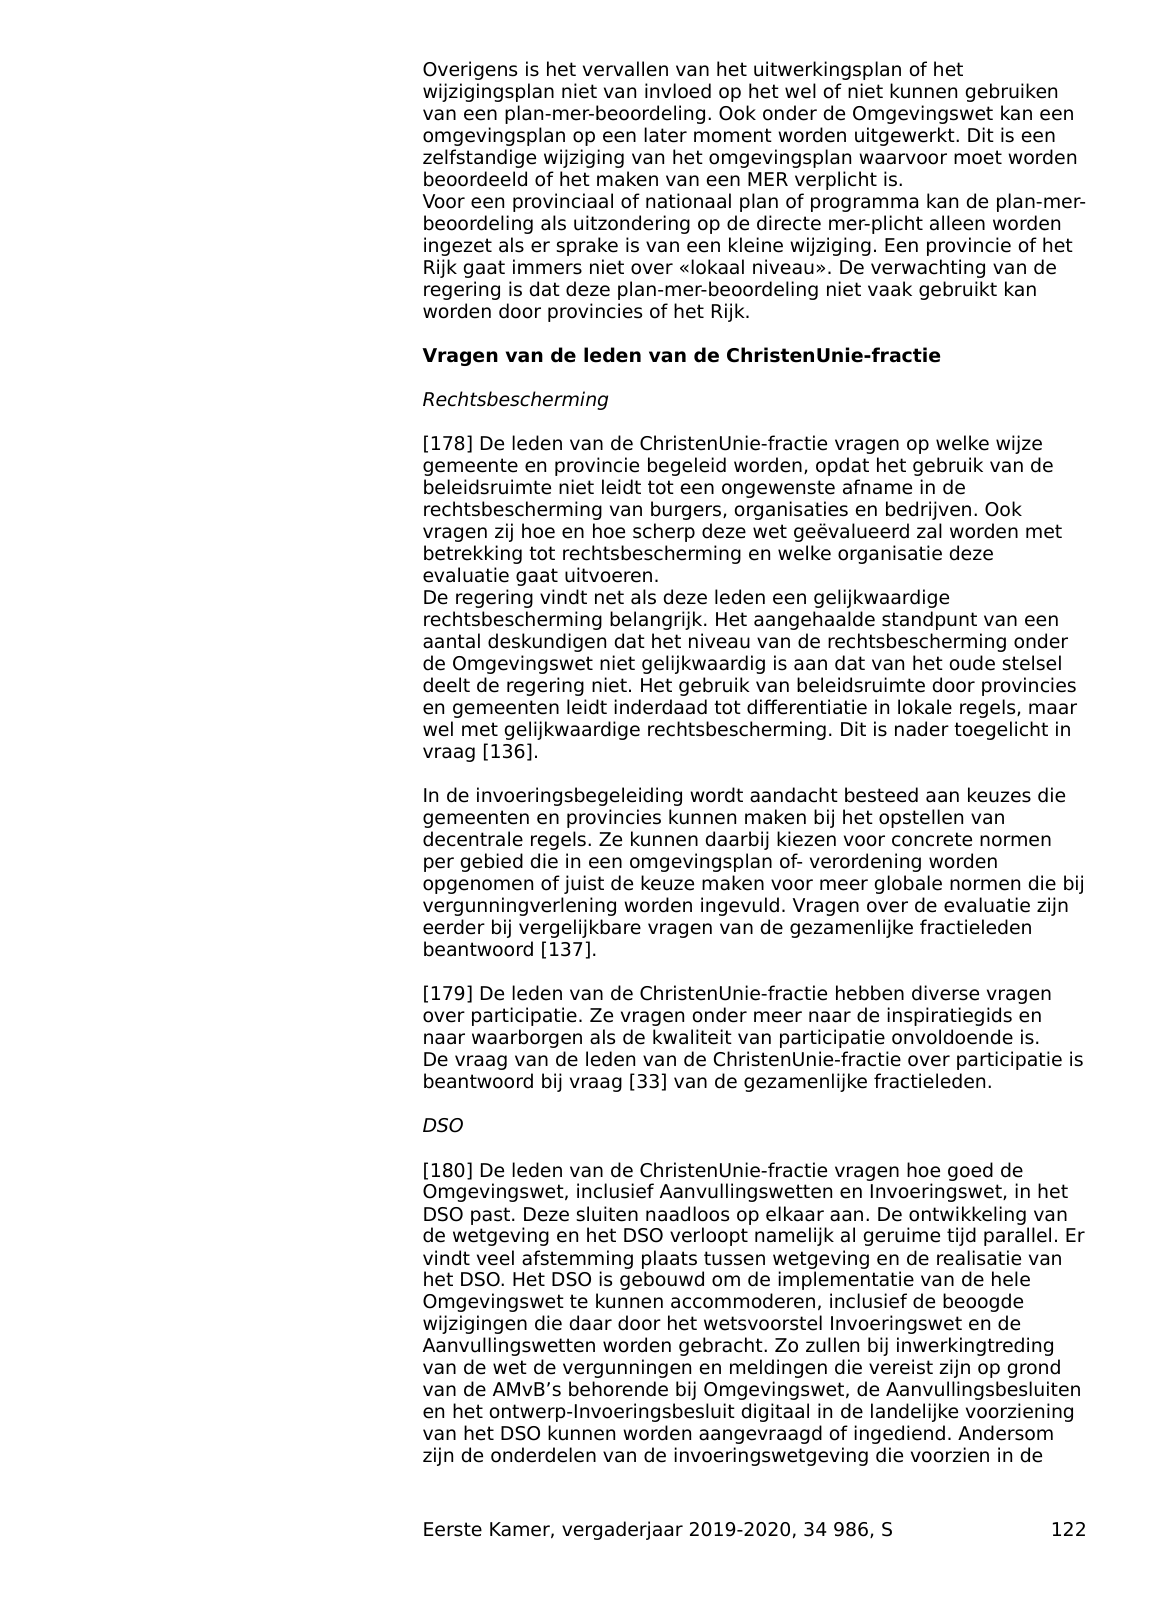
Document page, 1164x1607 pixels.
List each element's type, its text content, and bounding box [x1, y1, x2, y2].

text [180] De leden van de ChristenUnie-fractie vragen hoe goed de Omgevingswet, inclusief Aanvullingswetten en Invoeringswet, in het DSO past. Deze sluiten naadloos op elkaar aan. De ontwikkeling van de wetgeving en het DSO verloopt namelijk al geruime tijd parallel. Er vindt veel afstemming plaats tussen wetgeving en de realisatie van het DSO. Het DSO is gebouwd om de implementatie van de hele Omgevingswet te kunnen accommoderen, inclusief de beoogde wijzigingen die daar door het wetsvoorstel Invoeringswet en de Aanvullingswetten worden gebracht. Zo zullen bij inwerkingtreding van de wet de vergunningen en meldingen die vereist zijn op grond van de AMvB’s behorende bij Omgevingswet, de Aanvullingsbesluiten en het ontwerp-Invoeringsbesluit digitaal in de landelijke voorziening van het DSO kunnen worden aangevraagd of ingediend. Andersom zijn de onderdelen van de invoeringswetgeving die voorzien in de [422, 1159, 1087, 1467]
text [178] De leden van de ChristenUnie-fractie vragen op welke wijze gemeente en provincie begeleid worden, opdat het gebruik van de beleidsruimte niet leidt tot een ongewenste afname in de rechtsbescherming van burgers, organisaties en bedrijven. Ook vragen zij hoe en hoe scherp deze wet geëvalueerd zal worden met betrekking tot rechtsbescherming en welke organisatie deze evaluatie gaat uitvoeren. [422, 433, 1087, 587]
subtitle Vragen van de leden van de ChristenUnie-fractie [422, 345, 1087, 367]
text Voor een provinciaal of nationaal plan of programma kan de plan-mer-beoordeling als uitzondering op de directe mer-plicht alleen worden ingezet als er sprake is van een kleine wijziging. Een provincie of het Rijk gaat immers niet over «lokaal niveau». De verwachting van de regering is dat deze plan-mer-beoordeling niet vaak gebruikt kan worden door provincies of het Rijk. [422, 191, 1087, 323]
text [179] De leden van de ChristenUnie-fractie hebben diverse vragen over participatie. Ze vragen onder meer naar de inspiratiegids en naar waarborgen als de kwaliteit van participatie onvoldoende is. [422, 983, 1087, 1049]
text De vraag van de leden van de ChristenUnie-fractie over participatie is beantwoord bij vraag [33] van de gezamenlijke fractieleden. [422, 1049, 1087, 1093]
subtitle DSO [422, 1115, 1087, 1137]
text Overigens is het vervallen van het uitwerkingsplan of het wijzigingsplan niet van invloed op het wel of niet kunnen gebruiken van een plan-mer-beoordeling. Ook onder de Omgevingswet kan een omgevingsplan op een later moment worden uitgewerkt. Dit is een zelfstandige wijziging van het omgevingsplan waarvoor moet worden beoordeeld of het maken van een MER verplicht is. [422, 59, 1087, 191]
text De regering vindt net als deze leden een gelijkwaardige rechtsbescherming belangrijk. Het aangehaalde standpunt van een aantal deskundigen dat het niveau van de rechtsbescherming onder de Omgevingswet niet gelijkwaardig is aan dat van het oude stelsel deelt de regering niet. Het gebruik van beleidsruimte door provincies en gemeenten leidt inderdaad tot differentiatie in lokale regels, maar wel met gelijkwaardige rechtsbescherming. Dit is nader toegelicht in vraag [136]. [422, 587, 1087, 763]
text In de invoeringsbegeleiding wordt aandacht besteed aan keuzes die gemeenten en provincies kunnen maken bij het opstellen van decentrale regels. Ze kunnen daarbij kiezen voor concrete normen per gebied die in een omgevingsplan of- verordening worden opgenomen of juist de keuze maken voor meer globale normen die bij vergunningverlening worden ingevuld. Vragen over de evaluatie zijn eerder bij vergelijkbare vragen van de gezamenlijke fractieleden beantwoord [137]. [422, 785, 1087, 961]
subtitle Rechtsbescherming [422, 389, 1087, 411]
